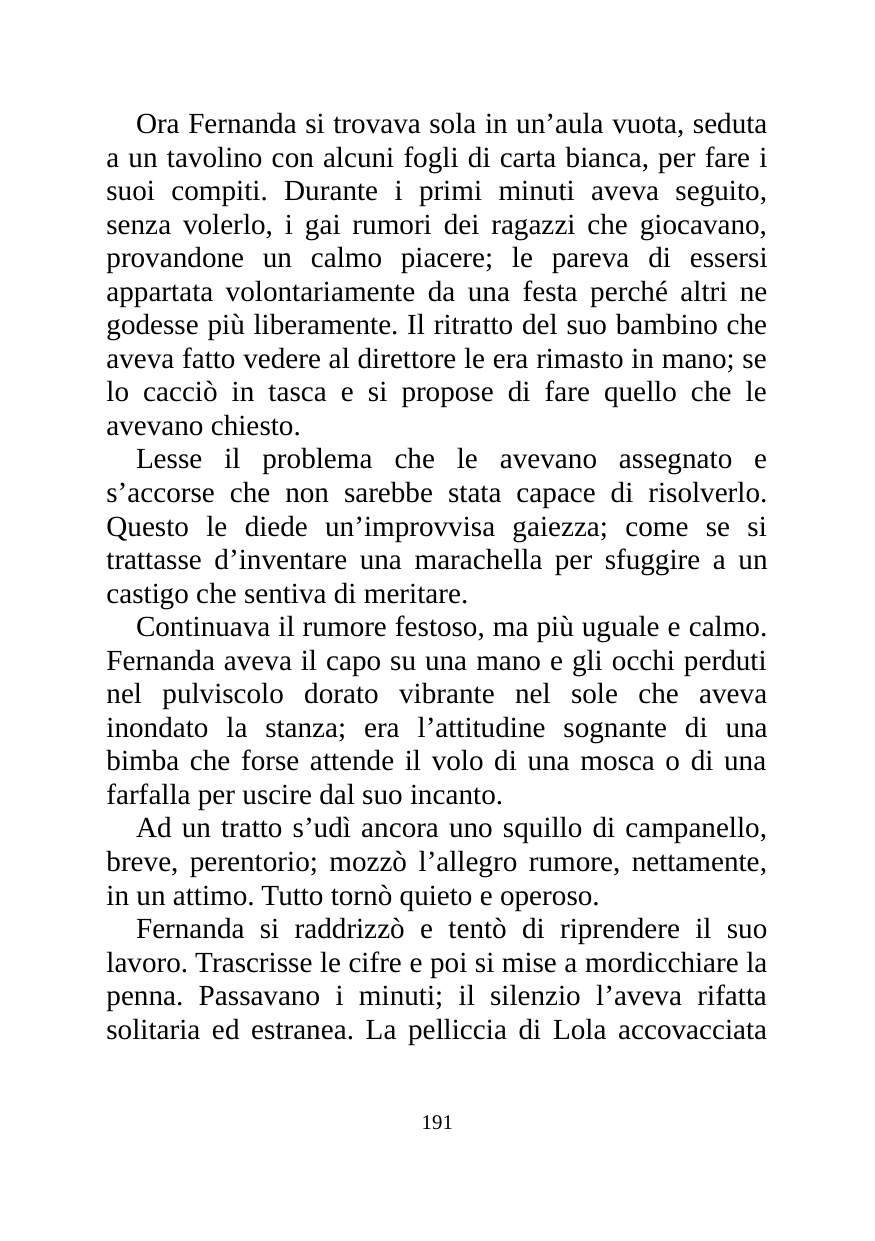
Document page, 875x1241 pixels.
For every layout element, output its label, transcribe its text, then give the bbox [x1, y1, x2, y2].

text Lesse il problema che le avevano assegnato e s’accorse che non sarebbe stata capace di risolverlo. Questo le diede un’improvvisa gaiezza; come se si trattasse d’inventare una marachella per sfuggire a un castigo che sentiva di meritare. [106, 442, 768, 609]
text Continuava il rumore festoso, ma più uguale e calmo. Fernanda aveva il capo su una mano e gli occhi perduti nel pulviscolo dorato vibrante nel sole che aveva inondato la stanza; era l’attitudine sognante di una bimba che forse attende il volo di una mosca o di una farfalla per uscire dal suo incanto. [106, 609, 768, 811]
text Ad un tratto s’udì ancora uno squillo di campanello, breve, perentorio; mozzò l’allegro rumore, nettamente, in un attimo. Tutto tornò quieto e operoso. [106, 811, 768, 911]
text Ora Fernanda si trovava sola in un’aula vuota, seduta a un tavolino con alcuni fogli di carta bianca, per fare i suoi compiti. Durante i primi minuti aveva seguito, senza volerlo, i gai rumori dei ragazzi che giocavano, provandone un calmo piacere; le pareva di essersi appartata volontariamente da una festa perché altri ne godesse più liberamente. Il ritratto del suo bambino che aveva fatto vedere al direttore le era rimasto in mano; se lo cacciò in tasca e si propose di fare quello che le avevano chiesto. [106, 106, 768, 442]
text Fernanda si raddrizzò e tentò di riprendere il suo lavoro. Trascrisse le cifre e poi si mise a mordicchiare la penna. Passavano i minuti; il silenzio l’aveva rifatta solitaria ed estranea. La pelliccia di Lola accovacciata [106, 911, 768, 1045]
